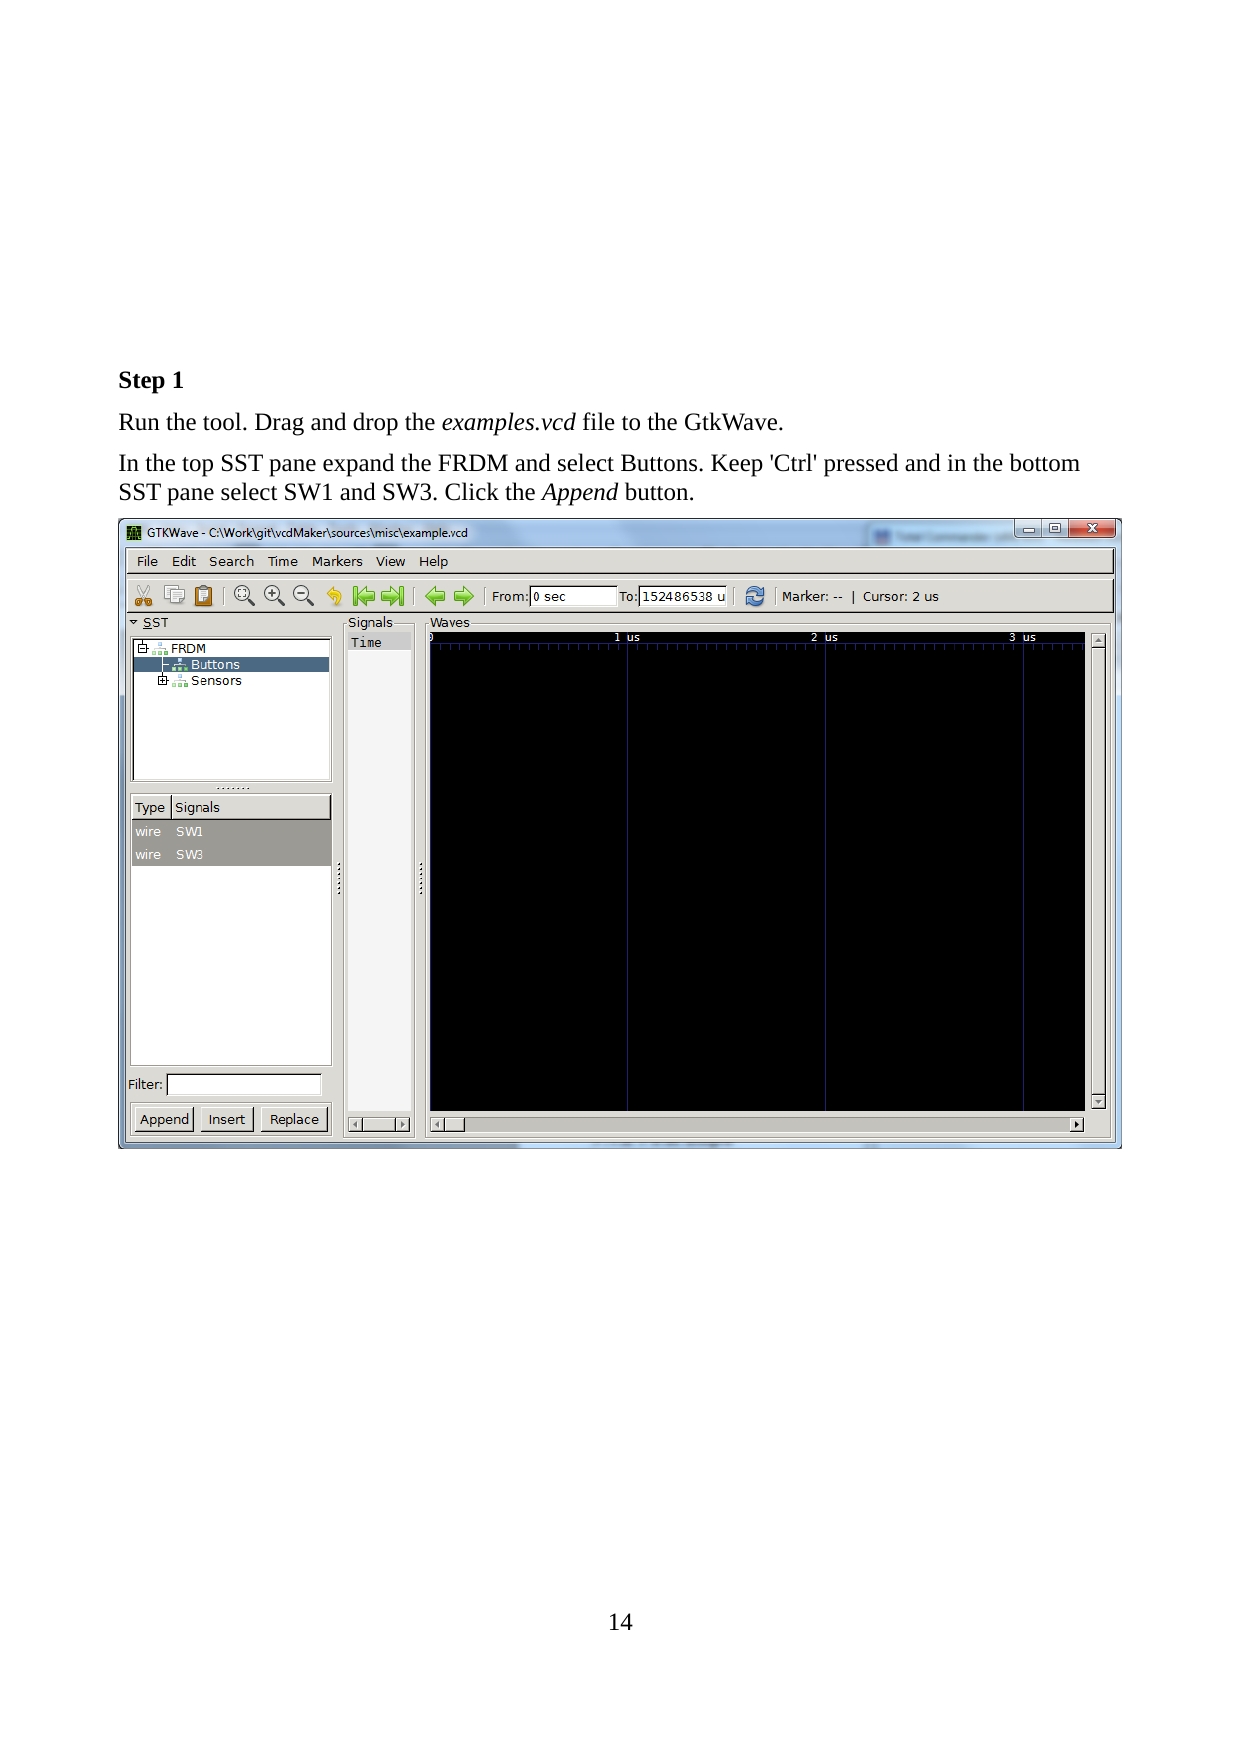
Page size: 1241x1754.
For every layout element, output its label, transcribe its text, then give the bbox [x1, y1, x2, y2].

text In the top SST pane expand the FRDM and select Buttons. Keep 'Ctrl' pressed and in the bottom SST pane select SW1 and SW3. Click the Append button. [118, 448, 1122, 506]
text Step 1 [118, 366, 1122, 394]
picture [118, 518, 1122, 1149]
text Run the tool. Drag and drop the examples.vcd file to the GtkWave. [118, 407, 1122, 436]
